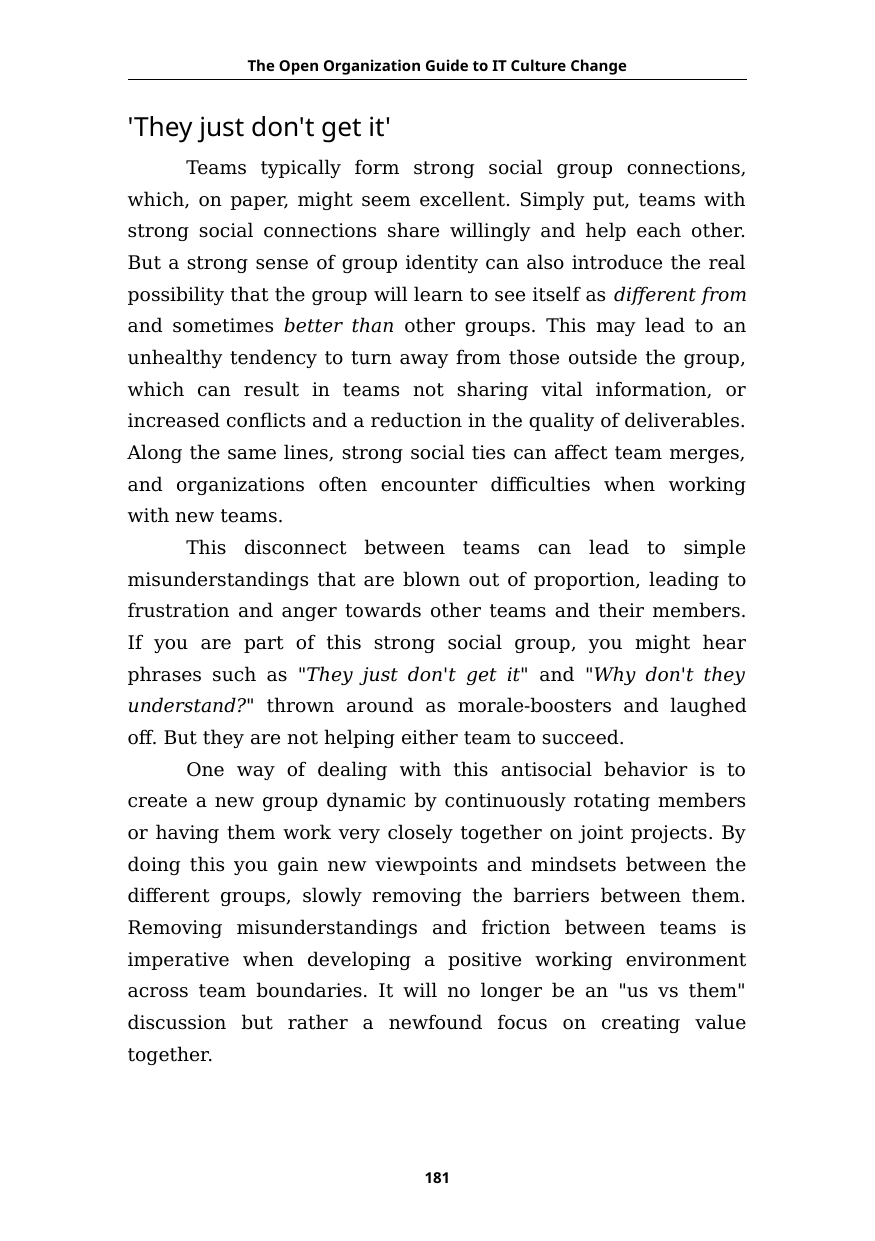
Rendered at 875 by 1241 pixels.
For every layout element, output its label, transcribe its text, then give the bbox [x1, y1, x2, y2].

text Teams typically form strong social group connections, which, on paper, might seem excellent. Simply put, teams with strong social connections share willingly and help each other. But a strong sense of group identity can also introduce the real possibility that the group will learn to see itself as different from and sometimes better than other groups. This may lead to an unhealthy tendency to turn away from those outside the group, which can result in teams not sharing vital information, or increased conflicts and a reduction in the quality of deliverables. Along the same lines, strong social ties can affect team merges, and organizations often encounter difficulties when working with new teams. [127, 157, 747, 527]
text This disconnect between teams can lead to simple misunderstandings that are blown out of proportion, leading to frustration and anger towards other teams and their members. If you are part of this strong social group, you might hear phrases such as "They just don't get it" and "Why don't they understand?" thrown around as morale-boosters and laughed off. But they are not helping either team to succeed. [127, 537, 747, 749]
subtitle 'They just don't get it' [127, 109, 747, 144]
text One way of dealing with this antisocial behavior is to create a new group dynamic by continuously rotating members or having them work very closely together on joint projects. By doing this you gain new viewpoints and mindsets between the different groups, slowly removing the barriers between them. Removing misunderstandings and friction between teams is imperative when developing a positive working environment across team boundaries. It will no longer be an "us vs them" discussion but rather a newfound focus on creating value together. [127, 759, 747, 1066]
